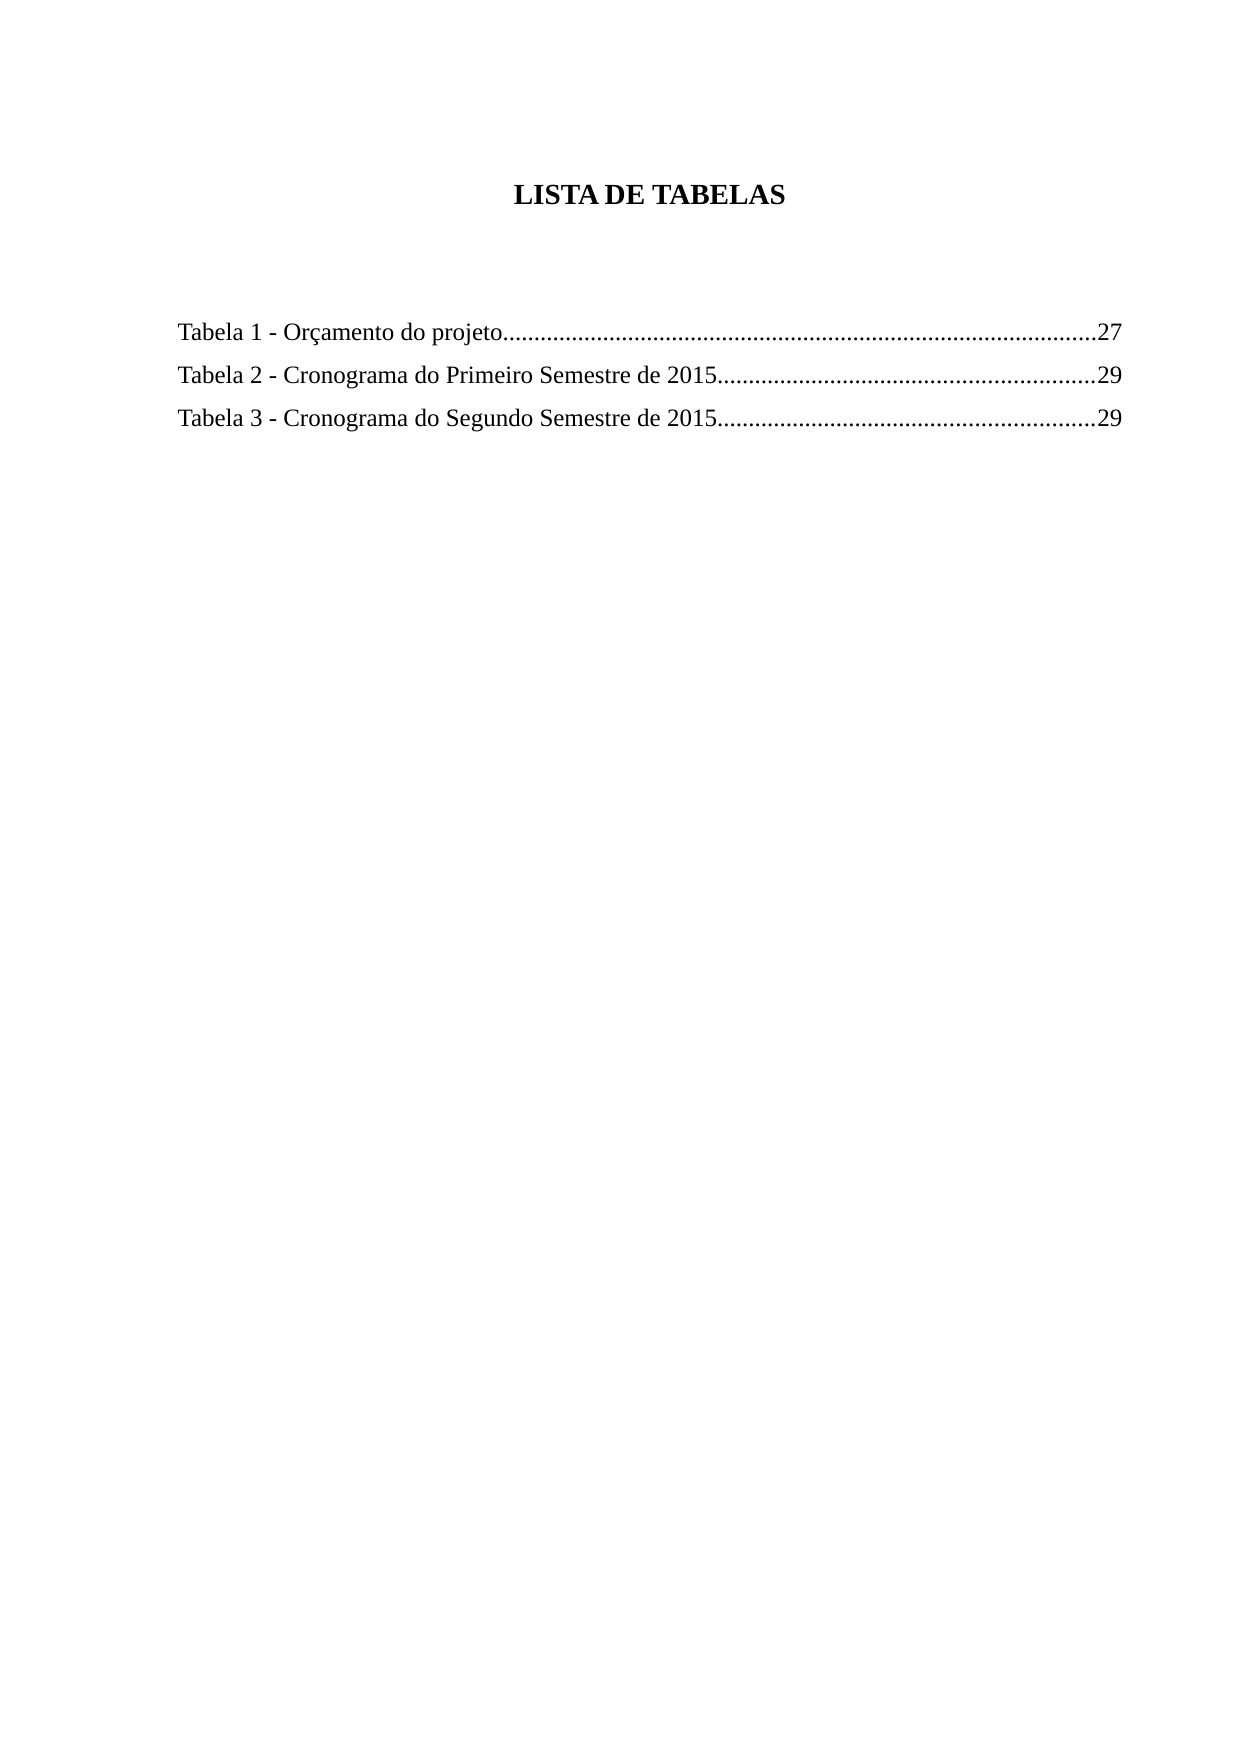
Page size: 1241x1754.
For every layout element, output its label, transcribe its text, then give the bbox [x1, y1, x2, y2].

list Tabela 2 - Cronograma do Primeiro Semestre de 2015 29 [177, 360, 1122, 389]
list Tabela 3 - Cronograma do Segundo Semestre de 2015 29 [177, 403, 1122, 432]
list Lista de tabelas [177, 177, 1122, 211]
list Tabela 1 - Orçamento do projeto 27 [177, 317, 1122, 346]
